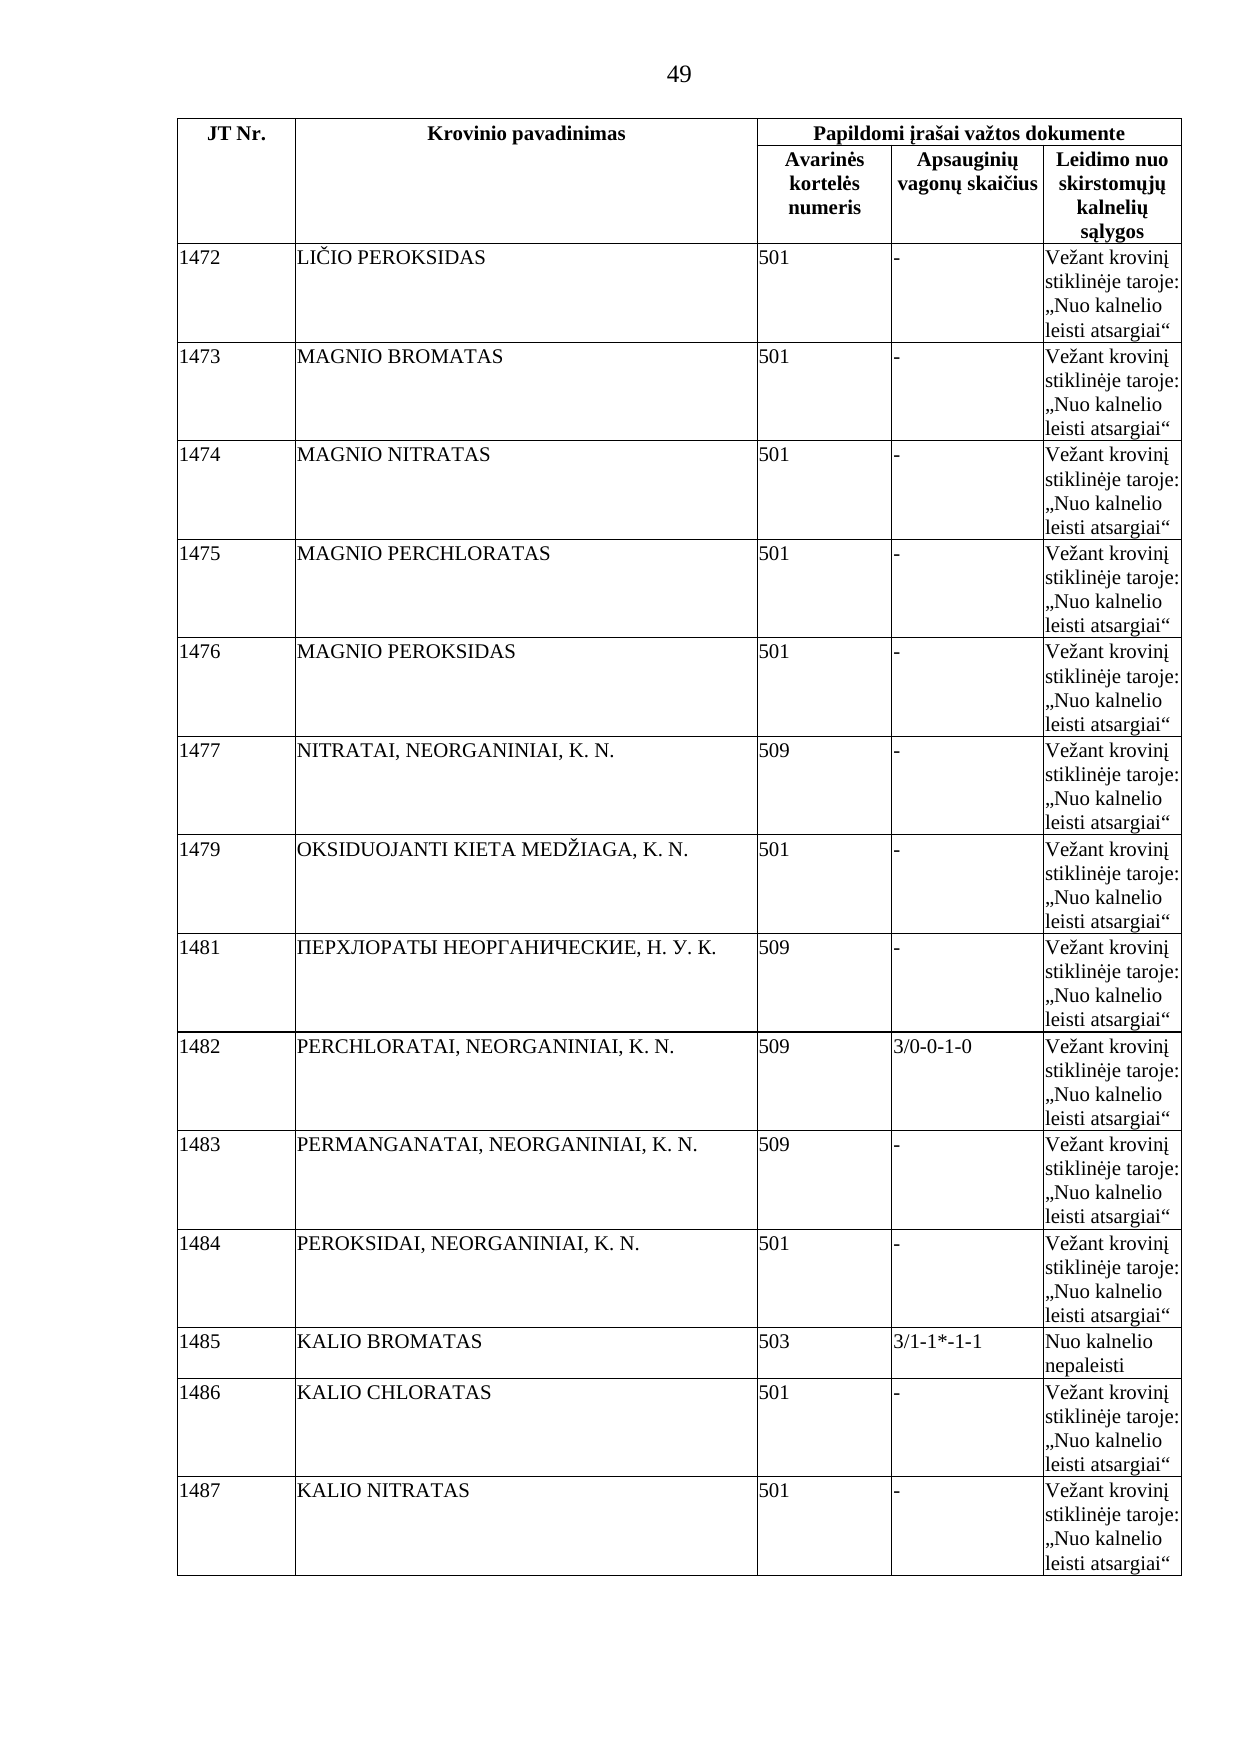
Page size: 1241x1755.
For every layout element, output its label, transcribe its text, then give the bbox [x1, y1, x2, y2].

table_cell 501 [758, 441, 891, 539]
table_cell LIČIO PEROKSIDAS [296, 244, 757, 342]
table_cell - [892, 343, 1043, 440]
table_cell Vežant krovinį stiklinėje taroje: „Nuo kalnelio leisti atsargiai“ [1044, 244, 1181, 342]
table_cell 501 [758, 835, 891, 933]
table_cell - [892, 244, 1043, 342]
table_cell 501 [758, 244, 891, 342]
table_cell 3/1-1*-1-1 [892, 1328, 1043, 1377]
table_cell 1473 [178, 343, 295, 440]
table_cell 1476 [178, 638, 295, 736]
table_cell Nuo kalnelio nepaleisti [1044, 1328, 1181, 1377]
table_cell Vežant krovinį stiklinėje taroje: „Nuo kalnelio leisti atsargiai“ [1044, 1230, 1181, 1327]
table_cell Vežant krovinį stiklinėje taroje: „Nuo kalnelio leisti atsargiai“ [1044, 1033, 1181, 1130]
table_cell Vežant krovinį stiklinėje taroje: „Nuo kalnelio leisti atsargiai“ [1044, 1131, 1181, 1228]
table_cell KALIO NITRATAS [296, 1477, 757, 1574]
table_cell ПЕРХЛОРАТЫ НЕОРГАНИЧЕСКИЕ, Н. У. К. [296, 934, 757, 1031]
table_header Papildomi įrašai važtos dokumente [758, 119, 1181, 144]
table_cell - [892, 638, 1043, 736]
table_cell 1479 [178, 835, 295, 933]
table_cell 509 [758, 934, 891, 1031]
table_cell - [892, 835, 1043, 933]
table_cell NITRATAI, NEORGANINIAI, K. N. [296, 737, 757, 834]
table_cell 501 [758, 1230, 891, 1327]
table_cell 501 [758, 540, 891, 637]
table_cell 501 [758, 343, 891, 440]
table_cell 501 [758, 1379, 891, 1476]
table_cell 1485 [178, 1328, 295, 1377]
table_cell Vežant krovinį stiklinėje taroje: „Nuo kalnelio leisti atsargiai“ [1044, 540, 1181, 637]
table_cell MAGNIO PERCHLORATAS [296, 540, 757, 637]
table_cell - [892, 1379, 1043, 1476]
table_cell OKSIDUOJANTI KIETA MEDŽIAGA, K. N. [296, 835, 757, 933]
table_cell - [892, 441, 1043, 539]
table_cell MAGNIO PEROKSIDAS [296, 638, 757, 736]
table_cell Leidimo nuo skirstomųjų kalnelių sąlygos [1044, 146, 1181, 243]
table_cell MAGNIO BROMATAS [296, 343, 757, 440]
table_cell KALIO CHLORATAS [296, 1379, 757, 1476]
table_cell 509 [758, 1131, 891, 1228]
table_cell 1484 [178, 1230, 295, 1327]
table_cell PERCHLORATAI, NEORGANINIAI, K. N. [296, 1033, 757, 1130]
table_cell 509 [758, 1033, 891, 1130]
table_cell 1483 [178, 1131, 295, 1228]
table_cell Vežant krovinį stiklinėje taroje: „Nuo kalnelio leisti atsargiai“ [1044, 835, 1181, 933]
table_cell 509 [758, 737, 891, 834]
table_cell Avarinės kortelės numeris [758, 146, 891, 243]
table_cell Apsauginių vagonų skaičius [892, 146, 1043, 243]
table_cell MAGNIO NITRATAS [296, 441, 757, 539]
table_cell 1475 [178, 540, 295, 637]
table_cell 1477 [178, 737, 295, 834]
table_cell - [892, 1131, 1043, 1228]
table_header JT Nr. [178, 119, 295, 243]
table_cell 501 [758, 638, 891, 736]
table_cell Vežant krovinį stiklinėje taroje: „Nuo kalnelio leisti atsargiai“ [1044, 934, 1181, 1031]
table_cell PERMANGANATAI, NEORGANINIAI, K. N. [296, 1131, 757, 1228]
table_cell Vežant krovinį stiklinėje taroje: „Nuo kalnelio leisti atsargiai“ [1044, 638, 1181, 736]
table_cell - [892, 1477, 1043, 1574]
table_cell Vežant krovinį stiklinėje taroje: „Nuo kalnelio leisti atsargiai“ [1044, 343, 1181, 440]
table_cell 1482 [178, 1033, 295, 1130]
table_cell 1487 [178, 1477, 295, 1574]
table_cell 503 [758, 1328, 891, 1377]
table_cell 501 [758, 1477, 891, 1574]
table_cell 1474 [178, 441, 295, 539]
table_cell - [892, 737, 1043, 834]
table_cell KALIO BROMATAS [296, 1328, 757, 1377]
table_cell - [892, 1230, 1043, 1327]
table_cell 1486 [178, 1379, 295, 1476]
table_cell Vežant krovinį stiklinėje taroje: „Nuo kalnelio leisti atsargiai“ [1044, 1379, 1181, 1476]
table_cell Vežant krovinį stiklinėje taroje: „Nuo kalnelio leisti atsargiai“ [1044, 1477, 1181, 1574]
table_cell - [892, 540, 1043, 637]
table_cell 1481 [178, 934, 295, 1031]
table_cell 1472 [178, 244, 295, 342]
table_cell Vežant krovinį stiklinėje taroje: „Nuo kalnelio leisti atsargiai“ [1044, 441, 1181, 539]
table_header Krovinio pavadinimas [296, 119, 757, 243]
table_cell 3/0-0-1-0 [892, 1033, 1043, 1130]
table_cell PEROKSIDAI, NEORGANINIAI, K. N. [296, 1230, 757, 1327]
table_cell Vežant krovinį stiklinėje taroje: „Nuo kalnelio leisti atsargiai“ [1044, 737, 1181, 834]
table_cell - [892, 934, 1043, 1031]
